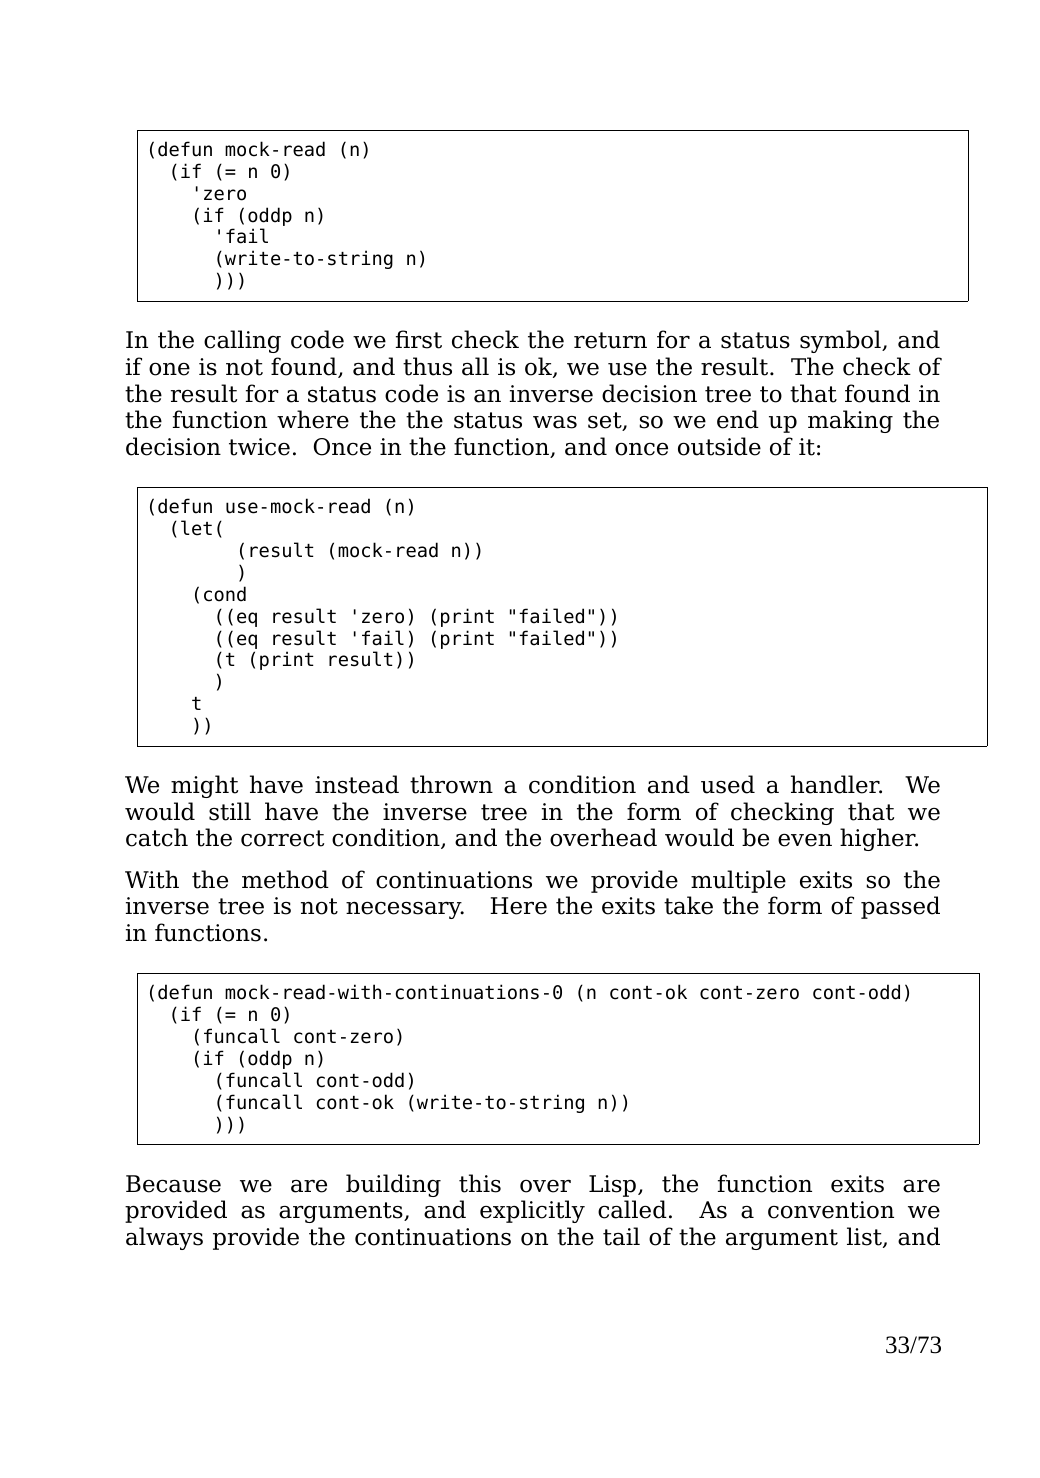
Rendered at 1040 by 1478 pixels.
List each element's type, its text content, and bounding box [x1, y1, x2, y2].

text (t (print result)) [146, 649, 978, 671]
text (funcall cont-zero) [146, 1026, 970, 1048]
text With the method of continuations we provide multiple exits so the inverse tree is not necessary. Here the exits take the form of passed in functions. [125, 867, 942, 947]
text 'fail [146, 226, 959, 248]
text ((eq result 'fail) (print "failed")) [146, 627, 978, 649]
text (funcall cont-ok (write-to-string n)) [146, 1092, 970, 1113]
text ) [146, 671, 978, 693]
text t [146, 693, 978, 715]
text We might have instead thrown a condition and used a handler. We would still have the inverse tree in the form of checking that we catch the correct condition, and the overhead would be even higher. [125, 772, 942, 852]
text )) [146, 715, 978, 737]
text ))) [146, 270, 959, 292]
text (if (oddp n) [146, 1048, 970, 1070]
text ) [146, 562, 978, 584]
text (let( [146, 518, 978, 540]
text In the calling code we first check the return for a status symbol, and if one is not found, and thus all is ok, we use the result. The check of the result for a status code is an inverse decision tree to that found in the function where the the status was set, so we end up making the decision twice. Once in the function, and once outside of it: [125, 327, 942, 461]
text (if (oddp n) [146, 204, 959, 226]
text (defun mock-read (n) [146, 139, 959, 161]
text (if (= n 0) [146, 161, 959, 183]
text (defun mock-read-with-continuations-0 (n cont-ok cont-zero cont-odd) [146, 982, 970, 1004]
text (cond [146, 584, 978, 606]
text (result (mock-read n)) [146, 540, 978, 562]
text (write-to-string n) [146, 248, 959, 270]
text ))) [146, 1113, 970, 1135]
text Because we are building this over Lisp, the function exits are provided as arguments, and explicitly called. As a convention we always provide the continuations on the tail of the argument list, and [125, 1171, 942, 1251]
text 'zero [146, 183, 959, 204]
text (defun use-mock-read (n) [146, 496, 978, 518]
text ((eq result 'zero) (print "failed")) [146, 606, 978, 627]
text (if (= n 0) [146, 1004, 970, 1026]
text (funcall cont-odd) [146, 1070, 970, 1092]
